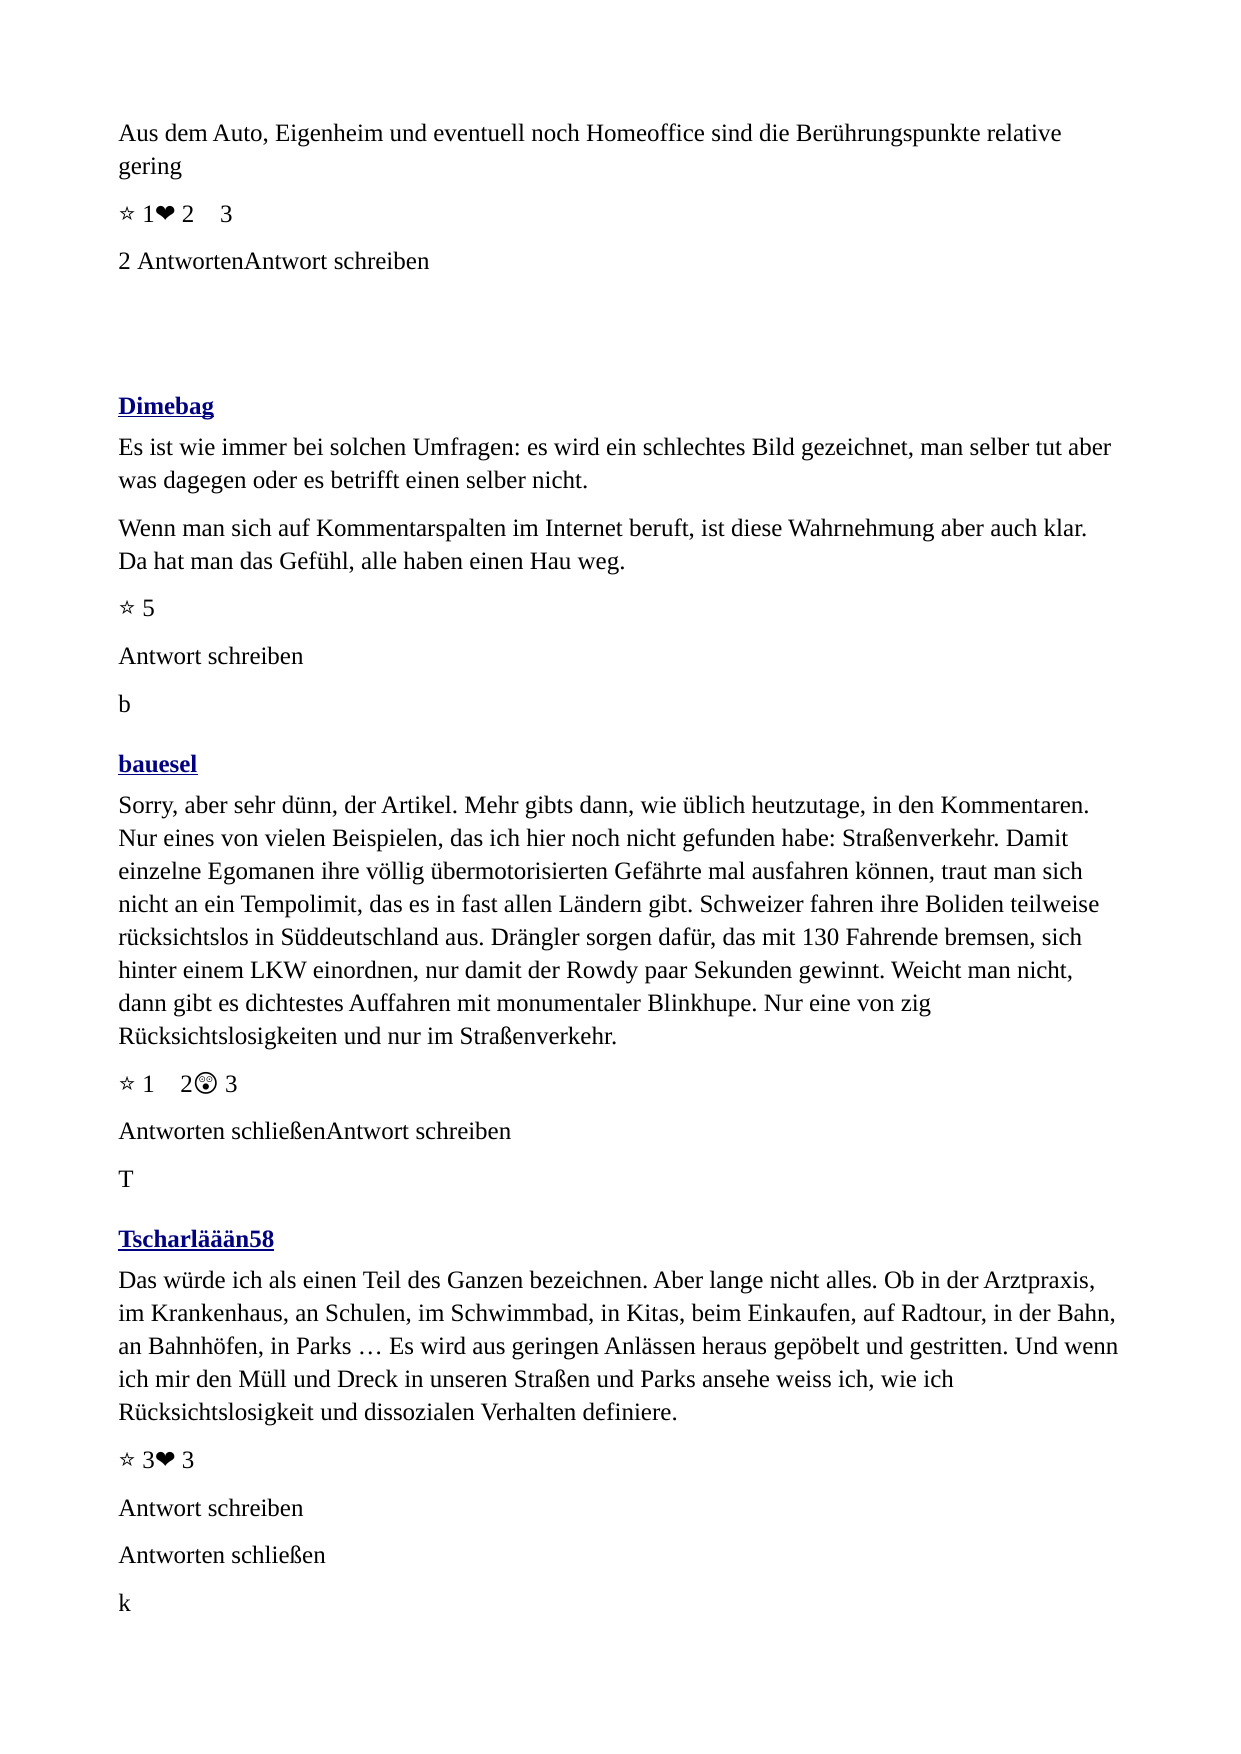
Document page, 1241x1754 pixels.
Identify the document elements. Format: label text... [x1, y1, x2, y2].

text Es ist wie immer bei solchen Umfragen: es wird ein schlechtes Bild gezeichnet, man selber tut aber was dagegen oder es betrifft einen selber nicht. [118, 432, 1122, 494]
text ⭐️ 3❤️ 3 [118, 1445, 1122, 1474]
text ⭐️ 1❤️ 2🤨 3 [118, 199, 1122, 227]
subtitle Dimebag [118, 391, 1122, 420]
text Wenn man sich auf Kommentarspalten im Internet beruft, ist diese Wahrnehmung aber auch klar. Da hat man das Gefühl, alle haben einen Hau weg. [118, 513, 1122, 574]
text Antworten schließenAntwort schreiben [118, 1116, 1122, 1145]
text ⭐️ 1🤨 2😲 3 [118, 1069, 1122, 1097]
text Antworten schließen [118, 1540, 1122, 1569]
text Aus dem Auto, Eigenheim und eventuell noch Homeoffice sind die Berührungspunkte relative gering [118, 118, 1122, 180]
text Sorry, aber sehr dünn, der Artikel. Mehr gibts dann, wie üblich heutzutage, in den Kommentaren. Nur eines von vielen Beispielen, das ich hier noch nicht gefunden habe: Straßenverkehr. Damit einzelne Egomanen ihre völlig übermotorisierten Gefährte mal ausfahren können, traut man sich nicht an ein Tempolimit, das es in fast allen Ländern gibt. Schweizer fahren ihre Boliden teilweise rücksichtslos in Süddeutschland aus. Drängler sorgen dafür, das mit 130 Fahrende bremsen, sich hinter einem LKW einordnen, nur damit der Rowdy paar Sekunden gewinnt. Weicht man nicht, dann gibt es dichtestes Auffahren mit monumentaler Blinkhupe. Nur eine von zig Rücksichtslosigkeiten und nur im Straßenverkehr. [118, 790, 1122, 1050]
text Antwort schreiben [118, 1493, 1122, 1521]
text ⭐️ 5 [118, 593, 1122, 622]
subtitle Tscharläään58 [118, 1224, 1122, 1253]
text T [118, 1164, 1122, 1193]
text k [118, 1588, 1122, 1617]
text b [118, 689, 1122, 717]
text Das würde ich als einen Teil des Ganzen bezeichnen. Aber lange nicht alles. Ob in der Arztpraxis, im Krankenhaus, an Schulen, im Schwimmbad, in Kitas, beim Einkaufen, auf Radtour, in der Bahn, an Bahnhöfen, in Parks … Es wird aus geringen Anlässen heraus gepöbelt und gestritten. Und wenn ich mir den Müll und Dreck in unseren Straßen und Parks ansehe weiss ich, wie ich Rücksichtslosigkeit und dissozialen Verhalten definiere. [118, 1265, 1122, 1426]
text 2 AntwortenAntwort schreiben [118, 246, 1122, 275]
text Antwort schreiben [118, 641, 1122, 670]
subtitle bauesel [118, 749, 1122, 777]
